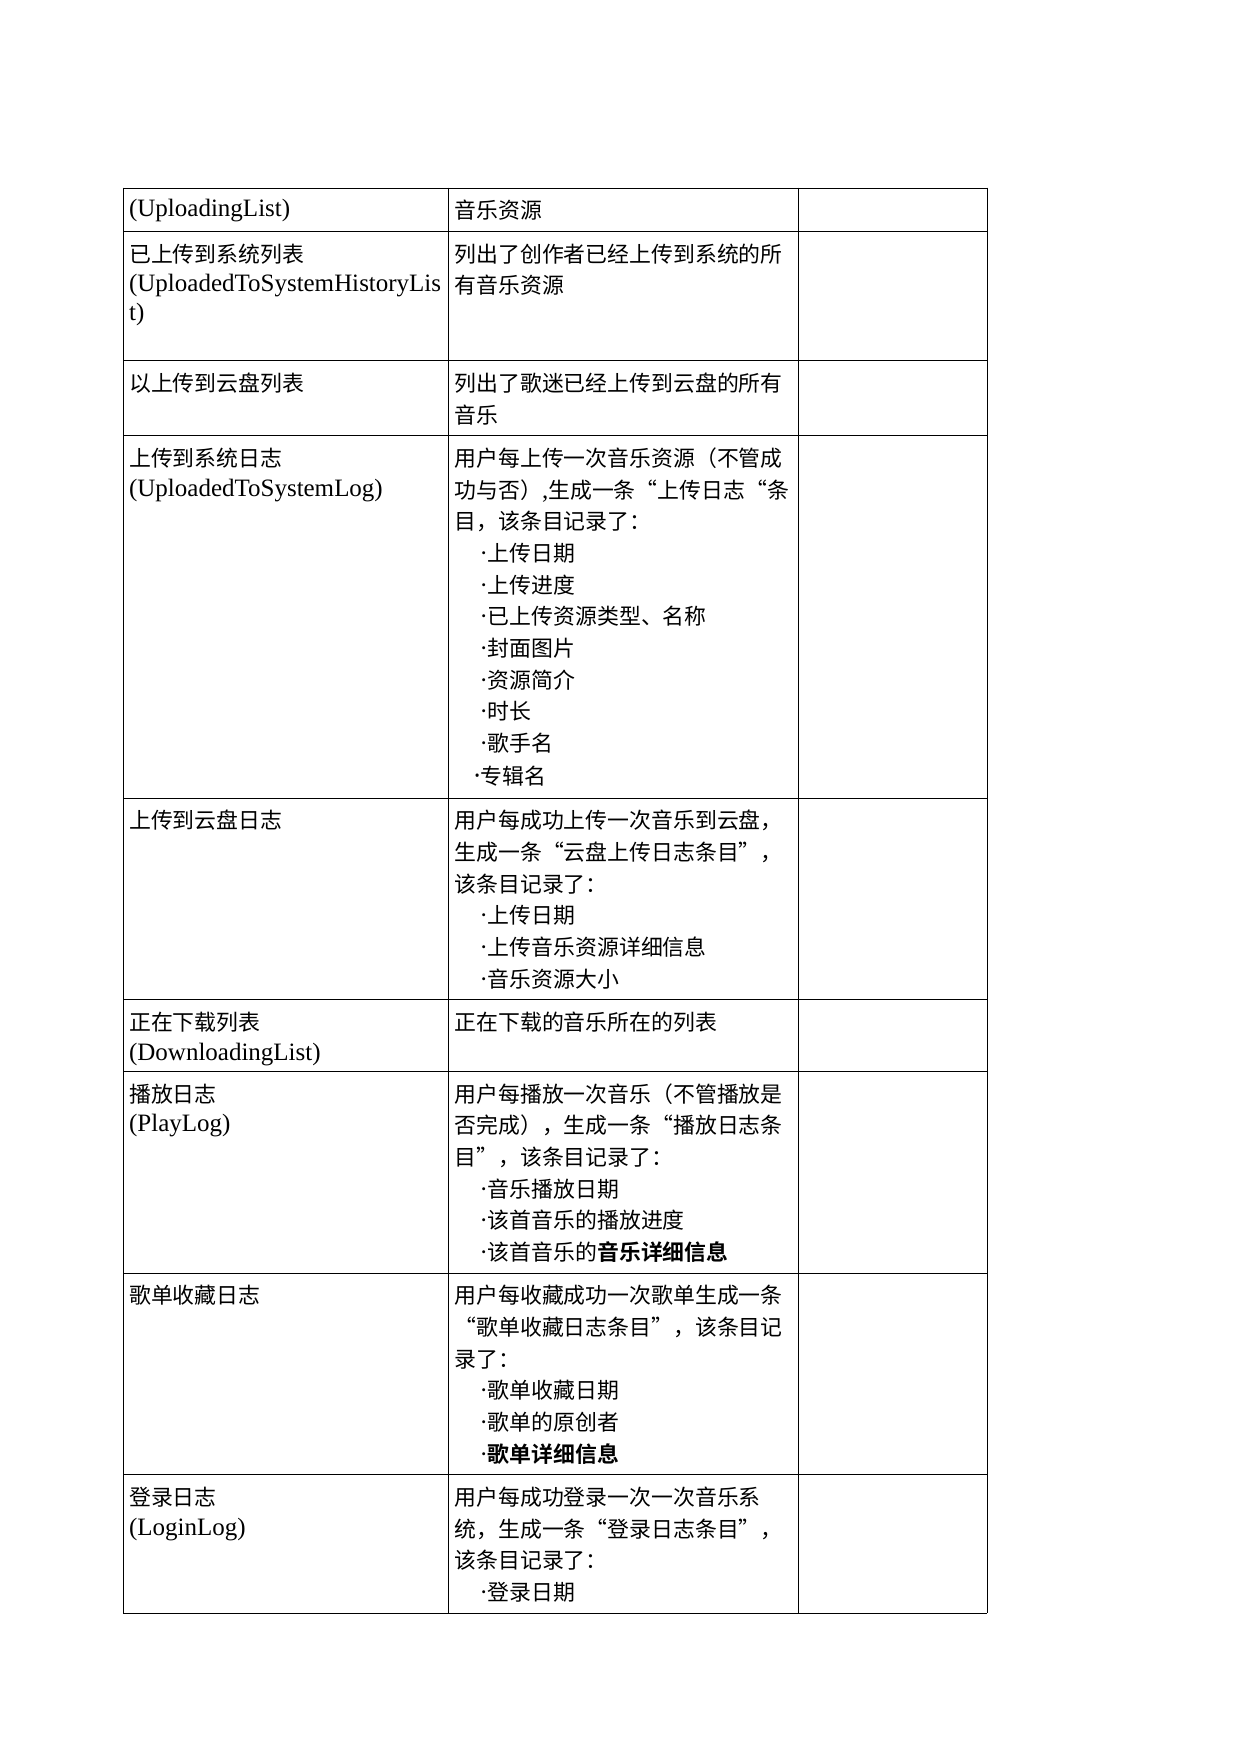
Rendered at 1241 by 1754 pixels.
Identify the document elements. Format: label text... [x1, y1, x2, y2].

table_cell 播放日志 (PlayLog) [124, 1072, 448, 1273]
table_cell 歌单收藏日志 [124, 1274, 448, 1474]
table_cell [799, 799, 987, 999]
table_cell 用户每成功上传一次音乐到云盘，生成一条“云盘上传日志条目”，该条目记录了： ·上传日期 ·上传音乐资源详细信息 ·音乐资源大小 [449, 799, 798, 999]
table_cell [799, 361, 987, 435]
table_cell 正在下载的音乐所在的列表 [449, 1000, 798, 1071]
table_cell [799, 1274, 987, 1474]
table_cell [799, 232, 987, 360]
table_cell 音乐资源 [449, 189, 798, 231]
table_cell [799, 1475, 987, 1612]
table_cell 用户每上传一次音乐资源（不管成功与否）,生成一条“上传日志“条目，该条目记录了： ·上传日期 ·上传进度 ·已上传资源类型、名称 ·封面图片 ·资源简介 ·时长 ·歌手名 ·专辑名 [449, 436, 798, 797]
table_cell 登录日志 (LoginLog) [124, 1475, 448, 1612]
table_cell [799, 436, 987, 797]
table_cell 列出了歌迷已经上传到云盘的所有音乐 [449, 361, 798, 435]
table_cell 用户每成功登录一次一次音乐系统，生成一条“登录日志条目”，该条目记录了： ·登录日期 [449, 1475, 798, 1612]
table_cell 上传到系统日志 (UploadedToSystemLog) [124, 436, 448, 797]
table_cell 用户每播放一次音乐（不管播放是否完成），生成一条“播放日志条目”，该条目记录了： ·音乐播放日期 ·该首音乐的播放进度 ·该首音乐的音乐详细信息 [449, 1072, 798, 1273]
table_cell 以上传到云盘列表 [124, 361, 448, 435]
table_cell [799, 189, 987, 231]
table_cell [799, 1072, 987, 1273]
table_cell 列出了创作者已经上传到系统的所有音乐资源 [449, 232, 798, 360]
table_cell 正在下载列表 (DownloadingList) [124, 1000, 448, 1071]
table_cell (UploadingList) [124, 189, 448, 231]
table_cell 上传到云盘日志 [124, 799, 448, 999]
table_cell 用户每收藏成功一次歌单生成一条“歌单收藏日志条目”，该条目记录了： ·歌单收藏日期 ·歌单的原创者 ·歌单详细信息 [449, 1274, 798, 1474]
table_cell 已上传到系统列表 (UploadedToSystemHistoryList) [124, 232, 448, 360]
table_cell [799, 1000, 987, 1071]
